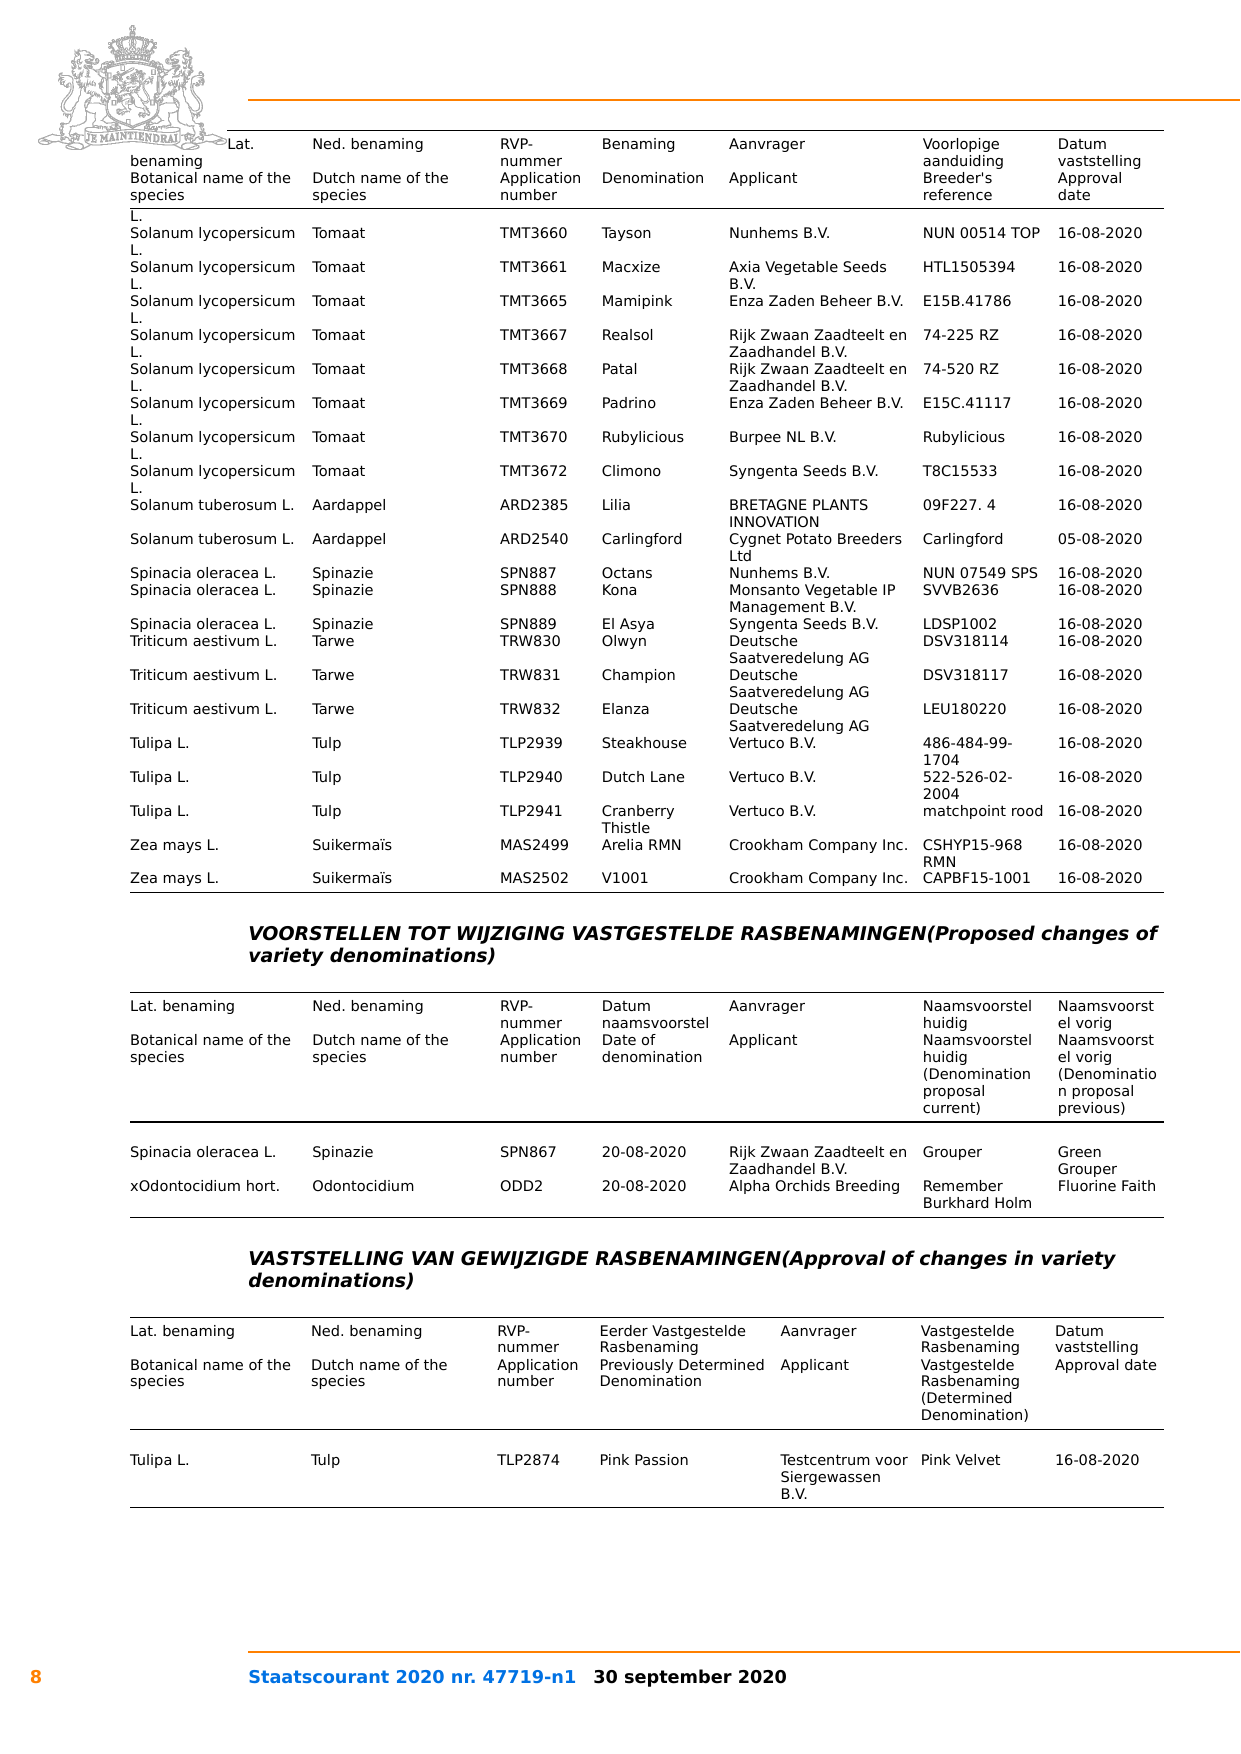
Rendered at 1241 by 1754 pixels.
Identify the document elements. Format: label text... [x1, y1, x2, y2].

table_cell TLP2939 [494, 735, 596, 768]
table_cell Tomaat [306, 463, 494, 497]
table_cell DSV318117 [917, 667, 1052, 701]
table_cell SPN867 [494, 1144, 596, 1178]
table_cell TMT3669 [494, 395, 596, 429]
table_header Aanvrager [723, 131, 917, 169]
table_cell Naamsvoorstel huidig (Denomination proposal current) [917, 1032, 1052, 1121]
table_cell Triticum aestivum L. [130, 633, 306, 667]
table_header RVP-nummer [491, 1318, 593, 1356]
table_cell Application number [491, 1356, 593, 1429]
table_cell xOdontocidium hort. [130, 1178, 306, 1217]
table_cell Tomaat [306, 293, 494, 327]
table_cell 16-08-2020 [1052, 463, 1163, 497]
table_cell BRETAGNE PLANTS INNOVATION [723, 497, 917, 531]
table_cell [494, 1123, 596, 1144]
table_cell 522-526-02-2004 [917, 769, 1052, 802]
table_cell Tomaat [306, 395, 494, 429]
table_cell 16-08-2020 [1052, 565, 1163, 582]
table_cell [915, 1430, 1049, 1452]
table_cell Tulp [306, 803, 494, 836]
table_cell Patal [596, 361, 723, 395]
table_cell Suikermaïs [306, 870, 494, 892]
table_cell 16-08-2020 [1052, 735, 1163, 768]
table_cell Rijk Zwaan Zaadteelt en Zaadhandel B.V. [723, 361, 917, 395]
table_cell MAS2499 [494, 836, 596, 870]
table_cell matchpoint rood [917, 803, 1052, 836]
table_cell Applicant [723, 1032, 917, 1121]
table_cell Approval date [1049, 1356, 1163, 1429]
table_cell T8C15533 [917, 463, 1052, 497]
table_cell Pink Velvet [915, 1452, 1049, 1507]
table_cell Tarwe [306, 633, 494, 667]
table_cell Deutsche Saatveredelung AG [723, 701, 917, 734]
table_cell Tulp [305, 1452, 491, 1507]
table_cell 16-08-2020 [1052, 293, 1163, 327]
table_cell Solanum lycopersicum L. [130, 225, 306, 259]
table_cell Zea mays L. [130, 870, 306, 892]
table_cell Deutsche Saatveredelung AG [723, 633, 917, 667]
table_cell SPN888 [494, 582, 596, 616]
table_cell Pink Passion [593, 1452, 774, 1507]
table_cell Steakhouse [596, 735, 723, 768]
table_cell [596, 1123, 723, 1144]
table_cell [306, 1123, 494, 1144]
table_cell [130, 1123, 306, 1144]
table_cell [1052, 1123, 1163, 1144]
table_cell Spinacia oleracea L. [130, 1144, 306, 1178]
table_cell Crookham Company Inc. [723, 870, 917, 892]
table_cell Climono [596, 463, 723, 497]
table_cell Odontocidium [306, 1178, 494, 1217]
table_cell 16-08-2020 [1052, 633, 1163, 667]
table_header Datum naamsvoorstel [596, 993, 723, 1032]
table_cell Solanum lycopersicum L. [130, 429, 306, 463]
table_cell Application number [494, 170, 596, 208]
table_cell Application number [494, 1032, 596, 1121]
table_cell Enza Zaden Beheer B.V. [723, 293, 917, 327]
subtitle VASTSTELLING VAN GEWIJZIGDE RASBENAMINGEN(Approval of changes in variety denominations) [248, 1248, 1163, 1292]
table_cell TMT3668 [494, 361, 596, 395]
table_cell NUN 00514 TOP [917, 225, 1052, 259]
table_cell E15B.41786 [917, 293, 1052, 327]
table_cell Applicant [723, 170, 917, 208]
table_cell Realsol [596, 327, 723, 361]
table_cell 16-08-2020 [1052, 429, 1163, 463]
table_header Naamsvoorstel vorig [1052, 993, 1163, 1032]
table_cell Suikermaïs [306, 836, 494, 870]
table_cell MAS2502 [494, 870, 596, 892]
table_cell Tomaat [306, 429, 494, 463]
table_cell Kona [596, 582, 723, 616]
table_cell Breeder's reference [917, 170, 1052, 208]
table_cell 20-08-2020 [596, 1144, 723, 1178]
table_cell NUN 07549 SPS [917, 565, 1052, 582]
table_cell Approval date [1052, 170, 1163, 208]
table_header Eerder Vastgestelde Rasbenaming [593, 1318, 774, 1356]
table_cell 74-520 RZ [917, 361, 1052, 395]
table_cell [1052, 209, 1163, 225]
table_cell Naamsvoorstel vorig (Denomination proposal previous) [1052, 1032, 1163, 1121]
table_cell Octans [596, 565, 723, 582]
table_cell 16-08-2020 [1052, 497, 1163, 531]
table_cell [491, 1430, 593, 1452]
table_cell Olwyn [596, 633, 723, 667]
table_cell Arelia RMN [596, 836, 723, 870]
table_cell Nunhems B.V. [723, 225, 917, 259]
table_cell [723, 209, 917, 225]
table_cell Tomaat [306, 225, 494, 259]
table_cell Dutch name of the species [306, 1032, 494, 1121]
table_cell CSHYP15-968 RMN [917, 836, 1052, 870]
table_cell Rubylicious [596, 429, 723, 463]
table_cell SPN887 [494, 565, 596, 582]
table_cell [305, 1430, 491, 1452]
table_cell Denomination [596, 170, 723, 208]
picture [38, 25, 227, 150]
table_cell Crookham Company Inc. [723, 836, 917, 870]
table_cell [130, 1430, 305, 1452]
table_cell Botanical name of the species [130, 1032, 306, 1121]
table_cell Carlingford [917, 531, 1052, 565]
table_cell [775, 1430, 915, 1452]
table_cell TMT3672 [494, 463, 596, 497]
table_cell 16-08-2020 [1052, 701, 1163, 734]
table_header Vastgestelde Rasbenaming [915, 1318, 1049, 1356]
table_cell Champion [596, 667, 723, 701]
table_cell Tomaat [306, 361, 494, 395]
table_cell 16-08-2020 [1052, 327, 1163, 361]
table_cell 09F227. 4 [917, 497, 1052, 531]
table_cell SPN889 [494, 616, 596, 633]
table_cell Botanical name of the species [130, 170, 306, 208]
table_cell Burpee NL B.V. [723, 429, 917, 463]
table_cell 16-08-2020 [1052, 870, 1163, 892]
table_header Datum vaststelling [1049, 1318, 1163, 1356]
table_cell 16-08-2020 [1052, 395, 1163, 429]
table_cell Vertuco B.V. [723, 735, 917, 768]
table_cell 20-08-2020 [596, 1178, 723, 1217]
table_cell 16-08-2020 [1052, 667, 1163, 701]
table_cell [1049, 1430, 1163, 1452]
table_cell Solanum lycopersicum L. [130, 395, 306, 429]
table_cell Enza Zaden Beheer B.V. [723, 395, 917, 429]
table_cell Triticum aestivum L. [130, 667, 306, 701]
table_cell LDSP1002 [917, 616, 1052, 633]
table_cell TRW830 [494, 633, 596, 667]
table_cell Lilia [596, 497, 723, 531]
table_cell SVVB2636 [917, 582, 1052, 616]
table_cell Monsanto Vegetable IP Management B.V. [723, 582, 917, 616]
table_cell 74-225 RZ [917, 327, 1052, 361]
subtitle VOORSTELLEN TOT WIJZIGING VASTGESTELDE RASBENAMINGEN(Proposed changes of variety denominations) [248, 923, 1163, 967]
table_header Lat. benaming [130, 993, 306, 1032]
table_cell Axia Vegetable Seeds B.V. [723, 259, 917, 293]
table_cell 05-08-2020 [1052, 531, 1163, 565]
table_cell [917, 209, 1052, 225]
table_cell [306, 209, 494, 225]
table_cell Solanum lycopersicum L. [130, 327, 306, 361]
table_cell TLP2941 [494, 803, 596, 836]
table_cell 16-08-2020 [1052, 836, 1163, 870]
table_cell Tarwe [306, 667, 494, 701]
table_header RVP-nummer [494, 131, 596, 169]
table_header Ned. benaming [306, 131, 494, 169]
table_header Lat. benaming [130, 131, 306, 169]
table_cell Solanum tuberosum L. [130, 531, 306, 565]
table_cell CAPBF15-1001 [917, 870, 1052, 892]
table_header Aanvrager [723, 993, 917, 1032]
table_cell Tulipa L. [130, 735, 306, 768]
table_cell Dutch Lane [596, 769, 723, 802]
table_cell ARD2540 [494, 531, 596, 565]
table_cell Tulipa L. [130, 1452, 305, 1507]
table_cell Nunhems B.V. [723, 565, 917, 582]
table_cell Solanum lycopersicum L. [130, 463, 306, 497]
table_cell Vastgestelde Rasbenaming (Determined Denomination) [915, 1356, 1049, 1429]
table_cell TMT3660 [494, 225, 596, 259]
table_cell TRW831 [494, 667, 596, 701]
table_cell 16-08-2020 [1052, 582, 1163, 616]
table_cell [917, 1123, 1052, 1144]
table_cell ARD2385 [494, 497, 596, 531]
table_header Benaming [596, 131, 723, 169]
table_cell Spinazie [306, 565, 494, 582]
table_header RVP-nummer [494, 993, 596, 1032]
table_cell Spinacia oleracea L. [130, 582, 306, 616]
table_header Voorlopige aanduiding [917, 131, 1052, 169]
table_cell Fluorine Faith [1052, 1178, 1163, 1217]
table_cell Rijk Zwaan Zaadteelt en Zaadhandel B.V. [723, 327, 917, 361]
table_cell Alpha Orchids Breeding [723, 1178, 917, 1217]
table_header Naamsvoorstel huidig [917, 993, 1052, 1032]
table_cell Tomaat [306, 259, 494, 293]
table_cell Applicant [775, 1356, 915, 1429]
table_cell L. [130, 209, 306, 225]
table_cell Tulp [306, 769, 494, 802]
table_cell TRW832 [494, 701, 596, 734]
table_cell TMT3667 [494, 327, 596, 361]
table_cell 16-08-2020 [1052, 259, 1163, 293]
table_cell TLP2940 [494, 769, 596, 802]
table_cell Solanum lycopersicum L. [130, 361, 306, 395]
table_cell Dutch name of the species [306, 170, 494, 208]
table_cell DSV318114 [917, 633, 1052, 667]
table_cell Tulipa L. [130, 769, 306, 802]
table_cell 16-08-2020 [1052, 225, 1163, 259]
table_cell LEU180220 [917, 701, 1052, 734]
table_cell Solanum lycopersicum L. [130, 293, 306, 327]
table_cell 16-08-2020 [1052, 361, 1163, 395]
table_cell Rubylicious [917, 429, 1052, 463]
table_cell 16-08-2020 [1052, 616, 1163, 633]
table_cell Previously Determined Denomination [593, 1356, 774, 1429]
table_cell Solanum lycopersicum L. [130, 259, 306, 293]
table_cell Mamipink [596, 293, 723, 327]
table_cell Spinacia oleracea L. [130, 616, 306, 633]
table_cell Remember Burkhard Holm [917, 1178, 1052, 1217]
table_cell Elanza [596, 701, 723, 734]
table_cell Spinazie [306, 616, 494, 633]
table_cell Grouper [917, 1144, 1052, 1178]
table_cell Padrino [596, 395, 723, 429]
table_header Ned. benaming [305, 1318, 491, 1356]
table_cell TMT3670 [494, 429, 596, 463]
table_cell Dutch name of the species [305, 1356, 491, 1429]
table_cell Aardappel [306, 531, 494, 565]
table_cell Date of denomination [596, 1032, 723, 1121]
table_cell [723, 1123, 917, 1144]
table_cell TLP2874 [491, 1452, 593, 1507]
table_cell Botanical name of the species [130, 1356, 305, 1429]
table_cell Zea mays L. [130, 836, 306, 870]
table_cell Syngenta Seeds B.V. [723, 616, 917, 633]
table_cell Tomaat [306, 327, 494, 361]
table_cell [596, 209, 723, 225]
table_header Datum vaststelling [1052, 131, 1163, 169]
table_cell Deutsche Saatveredelung AG [723, 667, 917, 701]
table_cell Tayson [596, 225, 723, 259]
table_cell Macxize [596, 259, 723, 293]
table_cell Rijk Zwaan Zaadteelt en Zaadhandel B.V. [723, 1144, 917, 1178]
table_cell HTL1505394 [917, 259, 1052, 293]
table_cell Vertuco B.V. [723, 769, 917, 802]
table_cell Vertuco B.V. [723, 803, 917, 836]
table_cell [593, 1430, 774, 1452]
table_cell ODD2 [494, 1178, 596, 1217]
table_cell [494, 209, 596, 225]
table_cell 16-08-2020 [1052, 769, 1163, 802]
table_header Aanvrager [775, 1318, 915, 1356]
table_header Ned. benaming [306, 993, 494, 1032]
table_cell TMT3661 [494, 259, 596, 293]
table_header Lat. benaming [130, 1318, 305, 1356]
table_cell Testcentrum voor Siergewassen B.V. [775, 1452, 915, 1507]
table_cell Tulp [306, 735, 494, 768]
table_cell 16-08-2020 [1049, 1452, 1163, 1507]
table_cell TMT3665 [494, 293, 596, 327]
table_cell Tarwe [306, 701, 494, 734]
table_cell V1001 [596, 870, 723, 892]
table_cell Carlingford [596, 531, 723, 565]
table_cell Tulipa L. [130, 803, 306, 836]
table_cell Triticum aestivum L. [130, 701, 306, 734]
table_cell Solanum tuberosum L. [130, 497, 306, 531]
table_cell Aardappel [306, 497, 494, 531]
table_cell Spinazie [306, 582, 494, 616]
table_cell Syngenta Seeds B.V. [723, 463, 917, 497]
table_cell 16-08-2020 [1052, 803, 1163, 836]
table_cell El Asya [596, 616, 723, 633]
table_cell 486-484-99-1704 [917, 735, 1052, 768]
table_cell Green Grouper [1052, 1144, 1163, 1178]
table_cell Cranberry Thistle [596, 803, 723, 836]
table_cell Cygnet Potato Breeders Ltd [723, 531, 917, 565]
table_cell Spinazie [306, 1144, 494, 1178]
table_cell Spinacia oleracea L. [130, 565, 306, 582]
table_cell E15C.41117 [917, 395, 1052, 429]
